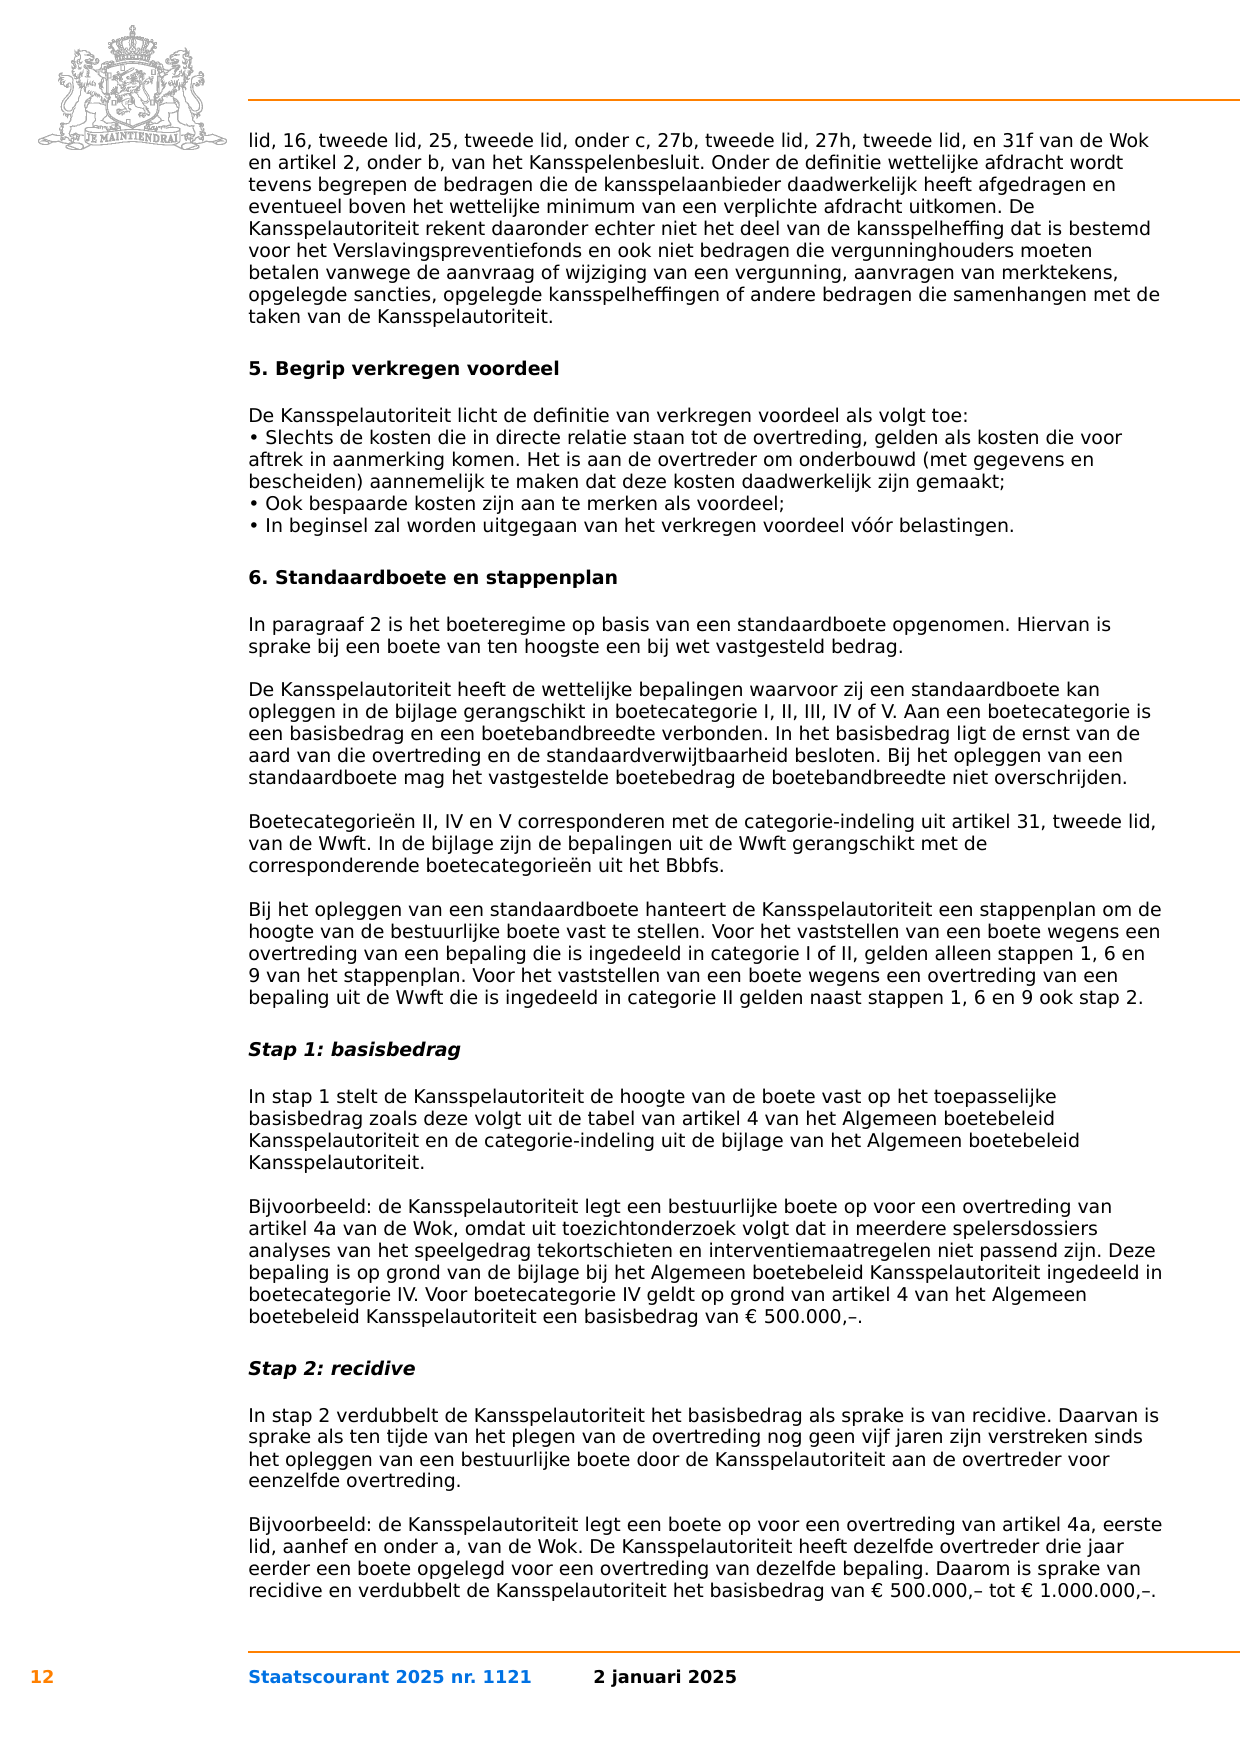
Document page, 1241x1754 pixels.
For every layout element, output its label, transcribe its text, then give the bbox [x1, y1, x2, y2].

text • Ook bespaarde kosten zijn aan te merken als voordeel; [248, 493, 1163, 514]
text Bij het opleggen van een standaardboete hanteert de Kansspelautoriteit een stappenplan om de hoogte van de bestuurlijke boete vast te stellen. Voor het vaststellen van een boete wegens een overtreding van een bepaling die is ingedeeld in categorie I of II, gelden alleen stappen 1, 6 en 9 van het stappenplan. Voor het vaststellen van een boete wegens een overtreding van een bepaling uit de Wwft die is ingedeeld in categorie II gelden naast stappen 1, 6 en 9 ook stap 2. [248, 899, 1163, 1009]
text • In beginsel zal worden uitgegaan van het verkregen voordeel vóór belastingen. [248, 514, 1163, 537]
text In stap 2 verdubbelt de Kansspelautoriteit het basisbedrag als sprake is van recidive. Daarvan is sprake als ten tijde van het plegen van de overtreding nog geen vijf jaren zijn verstreken sinds het opleggen van een bestuurlijke boete door de Kansspelautoriteit aan de overtreder voor eenzelfde overtreding. [248, 1404, 1163, 1492]
subtitle 6. Standaardboete en stappenplan [248, 567, 1163, 588]
text Bijvoorbeeld: de Kansspelautoriteit legt een bestuurlijke boete op voor een overtreding van artikel 4a van de Wok, omdat uit toezichtonderzoek volgt dat in meerdere spelersdossiers analyses van het speelgedrag tekortschieten en interventiemaatregelen niet passend zijn. Deze bepaling is op grond van de bijlage bij het Algemeen boetebeleid Kansspelautoriteit ingedeeld in boetecategorie IV. Voor boetecategorie IV geldt op grond van artikel 4 van het Algemeen boetebeleid Kansspelautoriteit een basisbedrag van € 500.000,–. [248, 1196, 1163, 1327]
text lid, 16, tweede lid, 25, tweede lid, onder c, 27b, tweede lid, 27h, tweede lid, en 31f van de Wok en artikel 2, onder b, van het Kansspelenbesluit. Onder de definitie wettelijke afdracht wordt tevens begrepen de bedragen die de kansspelaanbieder daadwerkelijk heeft afgedragen en eventueel boven het wettelijke minimum van een verplichte afdracht uitkomen. De Kansspelautoriteit rekent daaronder echter niet het deel van de kansspelheffing dat is bestemd voor het Verslavingspreventiefonds en ook niet bedragen die vergunninghouders moeten betalen vanwege de aanvraag of wijziging van een vergunning, aanvragen van merktekens, opgelegde sancties, opgelegde kansspelheffingen of andere bedragen die samenhangen met de taken van de Kansspelautoriteit. [248, 130, 1163, 328]
subtitle Stap 2: recidive [248, 1357, 1163, 1379]
text In stap 1 stelt de Kansspelautoriteit de hoogte van de boete vast op het toepasselijke basisbedrag zoals deze volgt uit de tabel van artikel 4 van het Algemeen boetebeleid Kansspelautoriteit en de categorie-indeling uit de bijlage van het Algemeen boetebeleid Kansspelautoriteit. [248, 1086, 1163, 1174]
picture [38, 25, 227, 150]
text De Kansspelautoriteit heeft de wettelijke bepalingen waarvoor zij een standaardboete kan opleggen in de bijlage gerangschikt in boetecategorie I, II, III, IV of V. Aan een boetecategorie is een basisbedrag en een boetebandbreedte verbonden. In het basisbedrag ligt de ernst van de aard van die overtreding en de standaardverwijtbaarheid besloten. Bij het opleggen van een standaardboete mag het vastgestelde boetebedrag de boetebandbreedte niet overschrijden. [248, 679, 1163, 789]
text De Kansspelautoriteit licht de definitie van verkregen voordeel als volgt toe: [248, 405, 1163, 427]
text Bijvoorbeeld: de Kansspelautoriteit legt een boete op voor een overtreding van artikel 4a, eerste lid, aanhef en onder a, van de Wok. De Kansspelautoriteit heeft dezelfde overtreder drie jaar eerder een boete opgelegd voor een overtreding van dezelfde bepaling. Daarom is sprake van recidive en verdubbelt de Kansspelautoriteit het basisbedrag van € 500.000,– tot € 1.000.000,–. [248, 1514, 1163, 1602]
subtitle Stap 1: basisbedrag [248, 1039, 1163, 1061]
text • Slechts de kosten die in directe relatie staan tot de overtreding, gelden als kosten die voor aftrek in aanmerking komen. Het is aan de overtreder om onderbouwd (met gegevens en bescheiden) aannemelijk te maken dat deze kosten daadwerkelijk zijn gemaakt; [248, 427, 1163, 493]
text Boetecategorieën II, IV en V corresponderen met de categorie-indeling uit artikel 31, tweede lid, van de Wwft. In de bijlage zijn de bepalingen uit de Wwft gerangschikt met de corresponderende boetecategorieën uit het Bbbfs. [248, 811, 1163, 877]
subtitle 5. Begrip verkregen voordeel [248, 358, 1163, 380]
text In paragraaf 2 is het boeteregime op basis van een standaardboete opgenomen. Hiervan is sprake bij een boete van ten hoogste een bij wet vastgesteld bedrag. [248, 613, 1163, 657]
